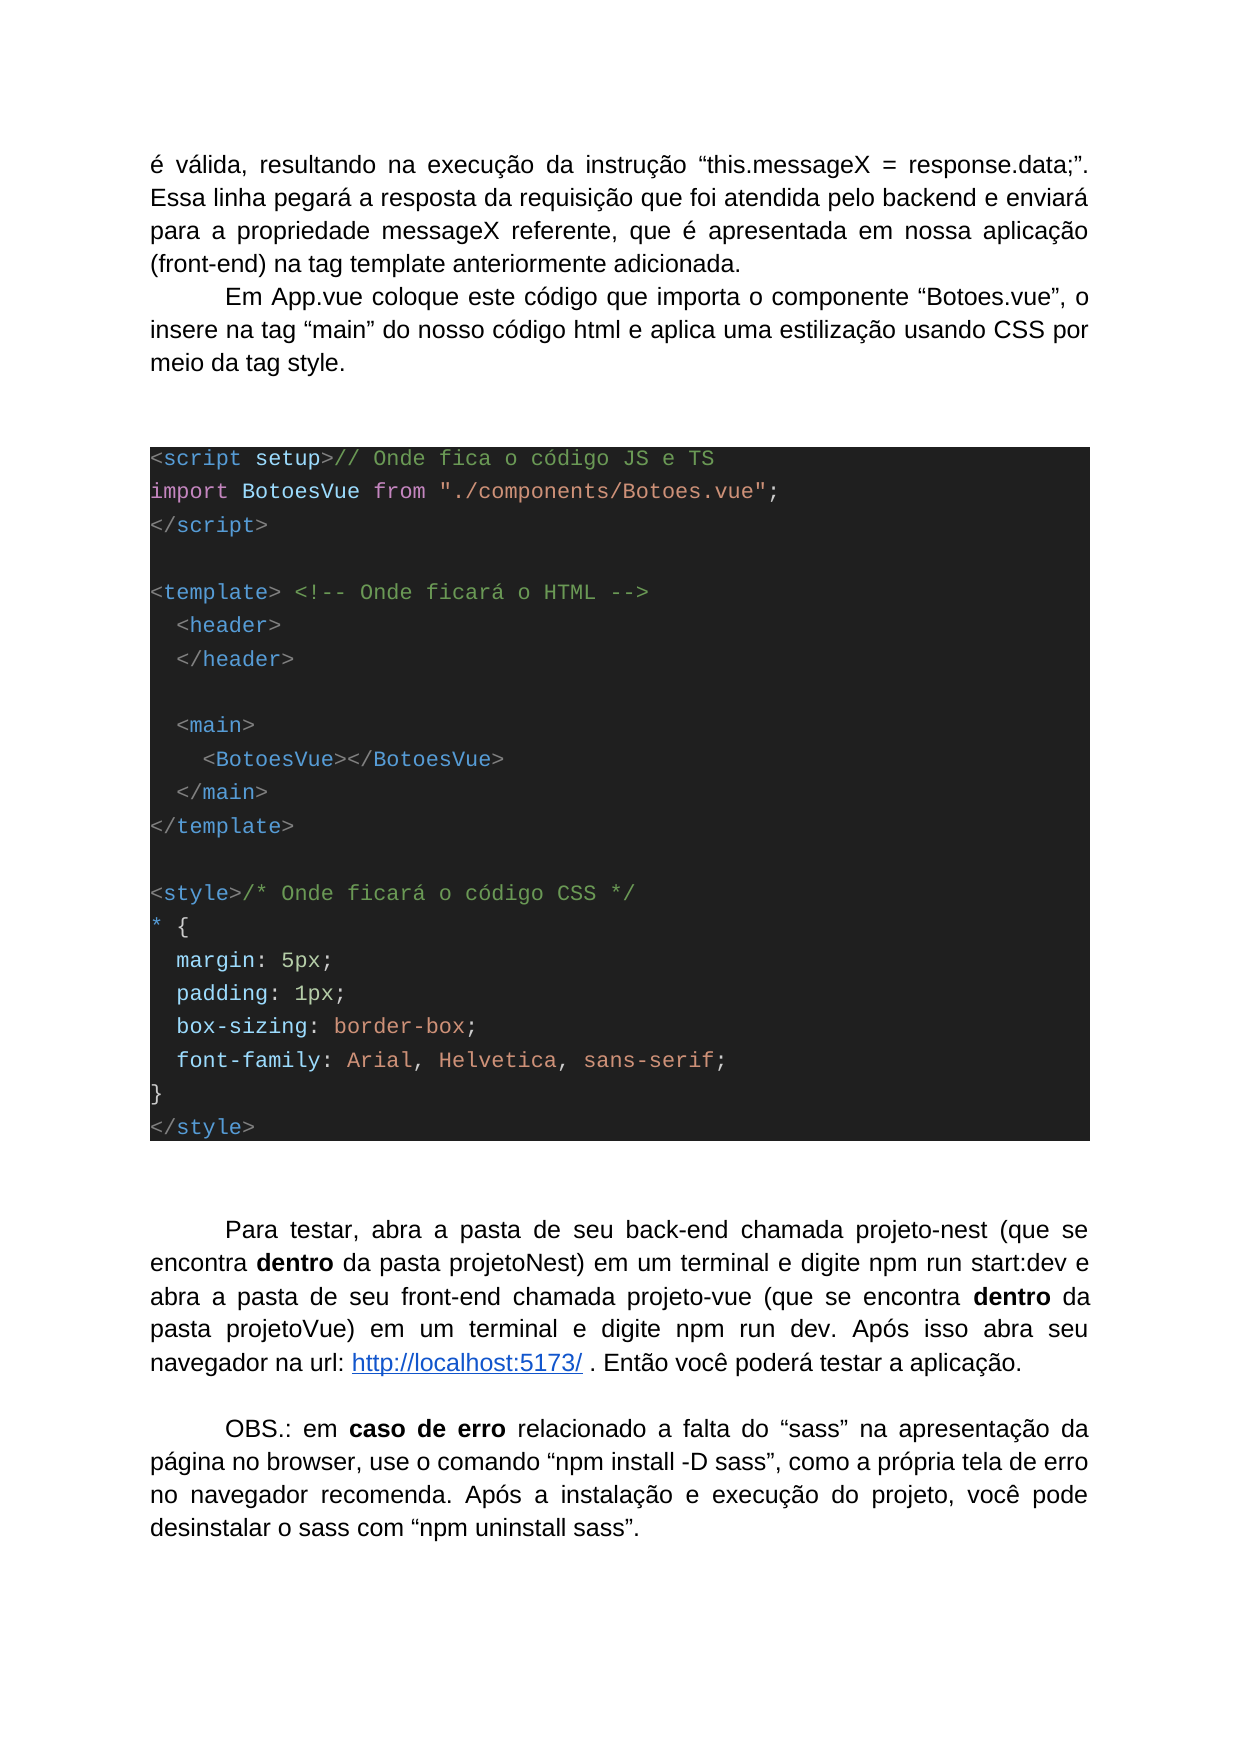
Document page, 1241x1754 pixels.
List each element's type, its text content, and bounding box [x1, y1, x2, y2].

text </main> [150, 782, 1090, 806]
text font-family: Arial, Helvetica, sans-serif; [150, 1049, 1090, 1074]
text <BotoesVue></BotoesVue> [150, 748, 1090, 773]
text Em App.vue coloque este código que importa o componente “Botoes.vue”, o insere na tag “main” do nosso código html e aplica uma estilização usando CSS por meio da tag style. [150, 282, 1090, 377]
text </script> [150, 514, 1090, 539]
text padding: 1px; [150, 982, 1090, 1007]
text <main> [150, 715, 1090, 739]
text OBS.: em caso de erro relacionado a falta do “sass” na apresentação da página no browser, use o comando “npm install -D sass”, como a própria tela de erro no navegador recomenda. Após a instalação e execução do projeto, você pode desinstalar o sass com “npm uninstall sass”. [150, 1413, 1090, 1541]
text </template> [150, 815, 1090, 840]
text import BotoesVue from "./components/Botoes.vue"; [150, 481, 1090, 505]
text * { [150, 915, 1090, 940]
text <style>/* Onde ficará o código CSS */ [150, 882, 1090, 907]
text </header> [150, 648, 1090, 673]
text <header> [150, 614, 1090, 639]
text box-sizing: border-box; [150, 1016, 1090, 1040]
text Para testar, abra a pasta de seu back-end chamada projeto-nest (que se encontra dentro da pasta projetoNest) em um terminal e digite npm run start:dev e abra a pasta de seu front-end chamada projeto-vue (que se encontra dentro da pasta projetoVue) em um terminal e digite npm run dev. Após isso abra seu navegador na url: http://localhost:5173/ . Então você poderá testar a aplicação. [150, 1215, 1090, 1376]
text <script setup>// Onde fica o código JS e TS [150, 447, 1090, 472]
text margin: 5px; [150, 949, 1090, 973]
text <template> <!-- Onde ficará o HTML --> [150, 581, 1090, 606]
text } [150, 1082, 1090, 1107]
text é válida, resultando na execução da instrução “this.messageX = response.data;”. Essa linha pegará a resposta da requisição que foi atendida pelo backend e enviará para a propriedade messageX referente, que é apresentada em nossa aplicação (front-end) na tag template anteriormente adicionada. [150, 150, 1090, 278]
text </style> [150, 1116, 1090, 1141]
